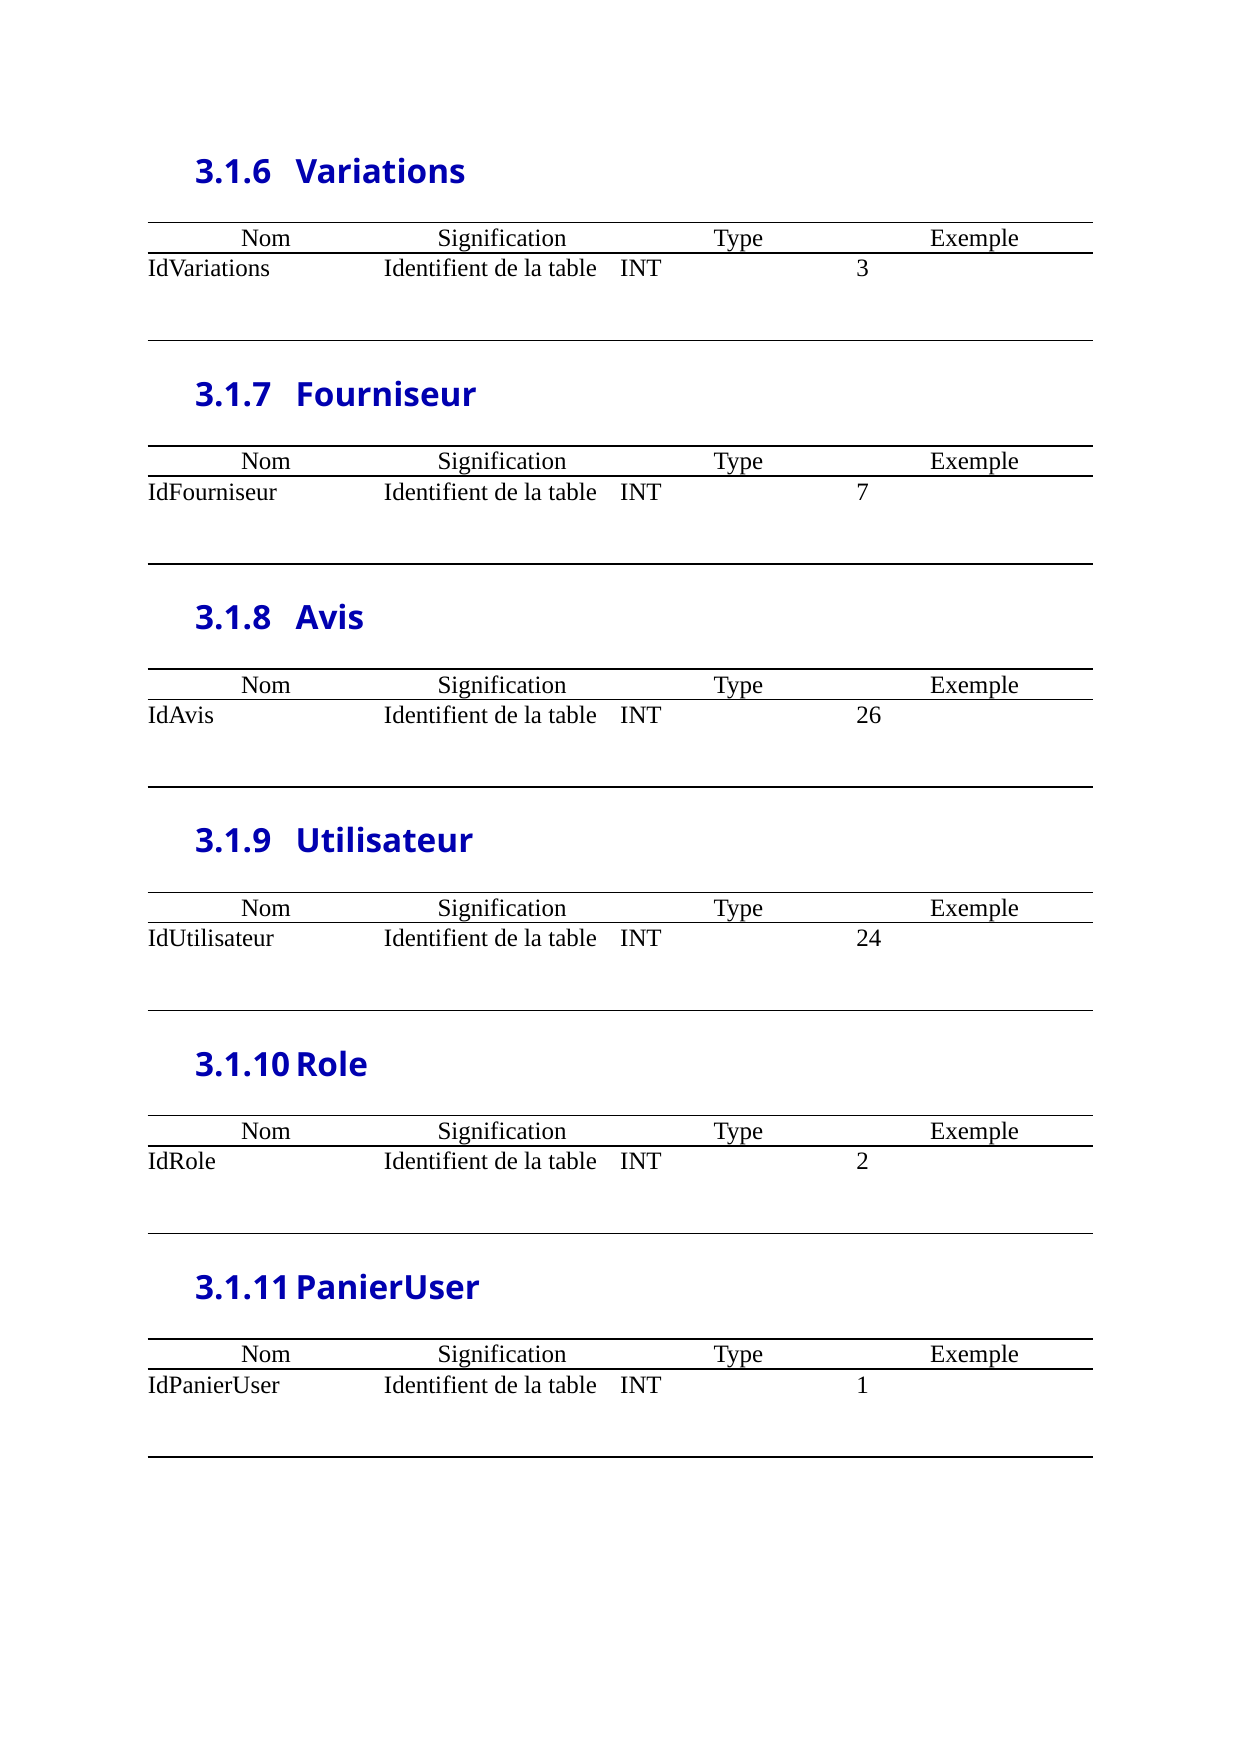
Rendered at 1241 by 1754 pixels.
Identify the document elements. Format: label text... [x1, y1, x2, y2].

table_header Signification [384, 223, 620, 252]
table_header Type [620, 1116, 856, 1145]
table_header Nom [148, 670, 384, 698]
table_cell [620, 534, 856, 563]
table_cell [856, 981, 1093, 1009]
table_cell [384, 506, 620, 534]
table_cell [148, 506, 384, 534]
table_cell [384, 282, 620, 311]
table_cell IdVariations [148, 254, 384, 282]
table_cell INT [620, 700, 856, 729]
table_cell [384, 311, 620, 340]
table_cell [384, 1427, 620, 1456]
table_header Nom [148, 893, 384, 922]
table_header Exemple [856, 893, 1093, 922]
table_cell [856, 1427, 1093, 1456]
table_header Nom [148, 447, 384, 475]
subtitle Role [148, 1041, 1093, 1086]
table_header Exemple [856, 447, 1093, 475]
table_cell Identifient de la table [384, 1370, 620, 1398]
table_cell [620, 952, 856, 981]
table_cell [384, 758, 620, 786]
table_cell 1 [856, 1370, 1093, 1398]
table_cell [620, 729, 856, 757]
table_cell INT [620, 477, 856, 506]
table_cell [148, 1175, 384, 1204]
table_cell [620, 981, 856, 1009]
table_cell [620, 1175, 856, 1204]
table_cell [384, 729, 620, 757]
table_cell Identifient de la table [384, 254, 620, 282]
table_cell [620, 506, 856, 534]
table_header Type [620, 223, 856, 252]
table_header Exemple [856, 223, 1093, 252]
table_header Nom [148, 1340, 384, 1368]
table_cell Identifient de la table [384, 1147, 620, 1175]
table_header Type [620, 1340, 856, 1368]
table_cell [148, 282, 384, 311]
table_cell [856, 506, 1093, 534]
table_cell Identifient de la table [384, 477, 620, 506]
table_header Nom [148, 1116, 384, 1145]
table_cell IdPanierUser [148, 1370, 384, 1398]
table_cell [384, 952, 620, 981]
table_header Type [620, 893, 856, 922]
table_header Signification [384, 1340, 620, 1368]
table_cell [384, 534, 620, 563]
table_cell [384, 1175, 620, 1204]
table_cell [856, 534, 1093, 563]
table_cell [620, 311, 856, 340]
table_cell [620, 1399, 856, 1427]
table_cell IdFourniseur [148, 477, 384, 506]
table_cell [856, 952, 1093, 981]
table_cell [620, 282, 856, 311]
table_cell INT [620, 1147, 856, 1175]
table_cell [856, 1204, 1093, 1233]
subtitle Fourniseur [148, 371, 1093, 416]
table_cell [148, 1399, 384, 1427]
subtitle PanierUser [148, 1264, 1093, 1309]
table_cell INT [620, 1370, 856, 1398]
table_cell [384, 1204, 620, 1233]
table_header Signification [384, 1116, 620, 1145]
table_header Signification [384, 447, 620, 475]
table_cell [148, 729, 384, 757]
table_cell INT [620, 254, 856, 282]
table_cell [856, 282, 1093, 311]
table_cell [620, 758, 856, 786]
table_cell [148, 1427, 384, 1456]
table_cell [856, 729, 1093, 757]
table_cell 26 [856, 700, 1093, 729]
table_header Nom [148, 223, 384, 252]
table_cell [856, 758, 1093, 786]
table_cell [620, 1427, 856, 1456]
table_cell IdRole [148, 1147, 384, 1175]
subtitle Utilisateur [148, 817, 1093, 863]
table_header Exemple [856, 1340, 1093, 1368]
table_cell [384, 981, 620, 1009]
table_header Type [620, 447, 856, 475]
table_cell 3 [856, 254, 1093, 282]
table_cell 7 [856, 477, 1093, 506]
table_header Exemple [856, 1116, 1093, 1145]
table_header Signification [384, 670, 620, 698]
subtitle Avis [148, 594, 1093, 639]
table_header Exemple [856, 670, 1093, 698]
table_cell IdUtilisateur [148, 923, 384, 952]
table_cell Identifient de la table [384, 700, 620, 729]
table_cell [148, 311, 384, 340]
table_cell [148, 758, 384, 786]
table_cell [856, 311, 1093, 340]
table_cell [384, 1399, 620, 1427]
table_cell 2 [856, 1147, 1093, 1175]
table_cell [620, 1204, 856, 1233]
table_cell [148, 534, 384, 563]
table_cell [856, 1399, 1093, 1427]
table_cell INT [620, 923, 856, 952]
table_cell 24 [856, 923, 1093, 952]
table_cell IdAvis [148, 700, 384, 729]
table_header Type [620, 670, 856, 698]
table_header Signification [384, 893, 620, 922]
table_cell Identifient de la table [384, 923, 620, 952]
table_cell [148, 952, 384, 981]
subtitle Variations [148, 148, 1093, 193]
table_cell [856, 1175, 1093, 1204]
table_cell [148, 1204, 384, 1233]
table_cell [148, 981, 384, 1009]
